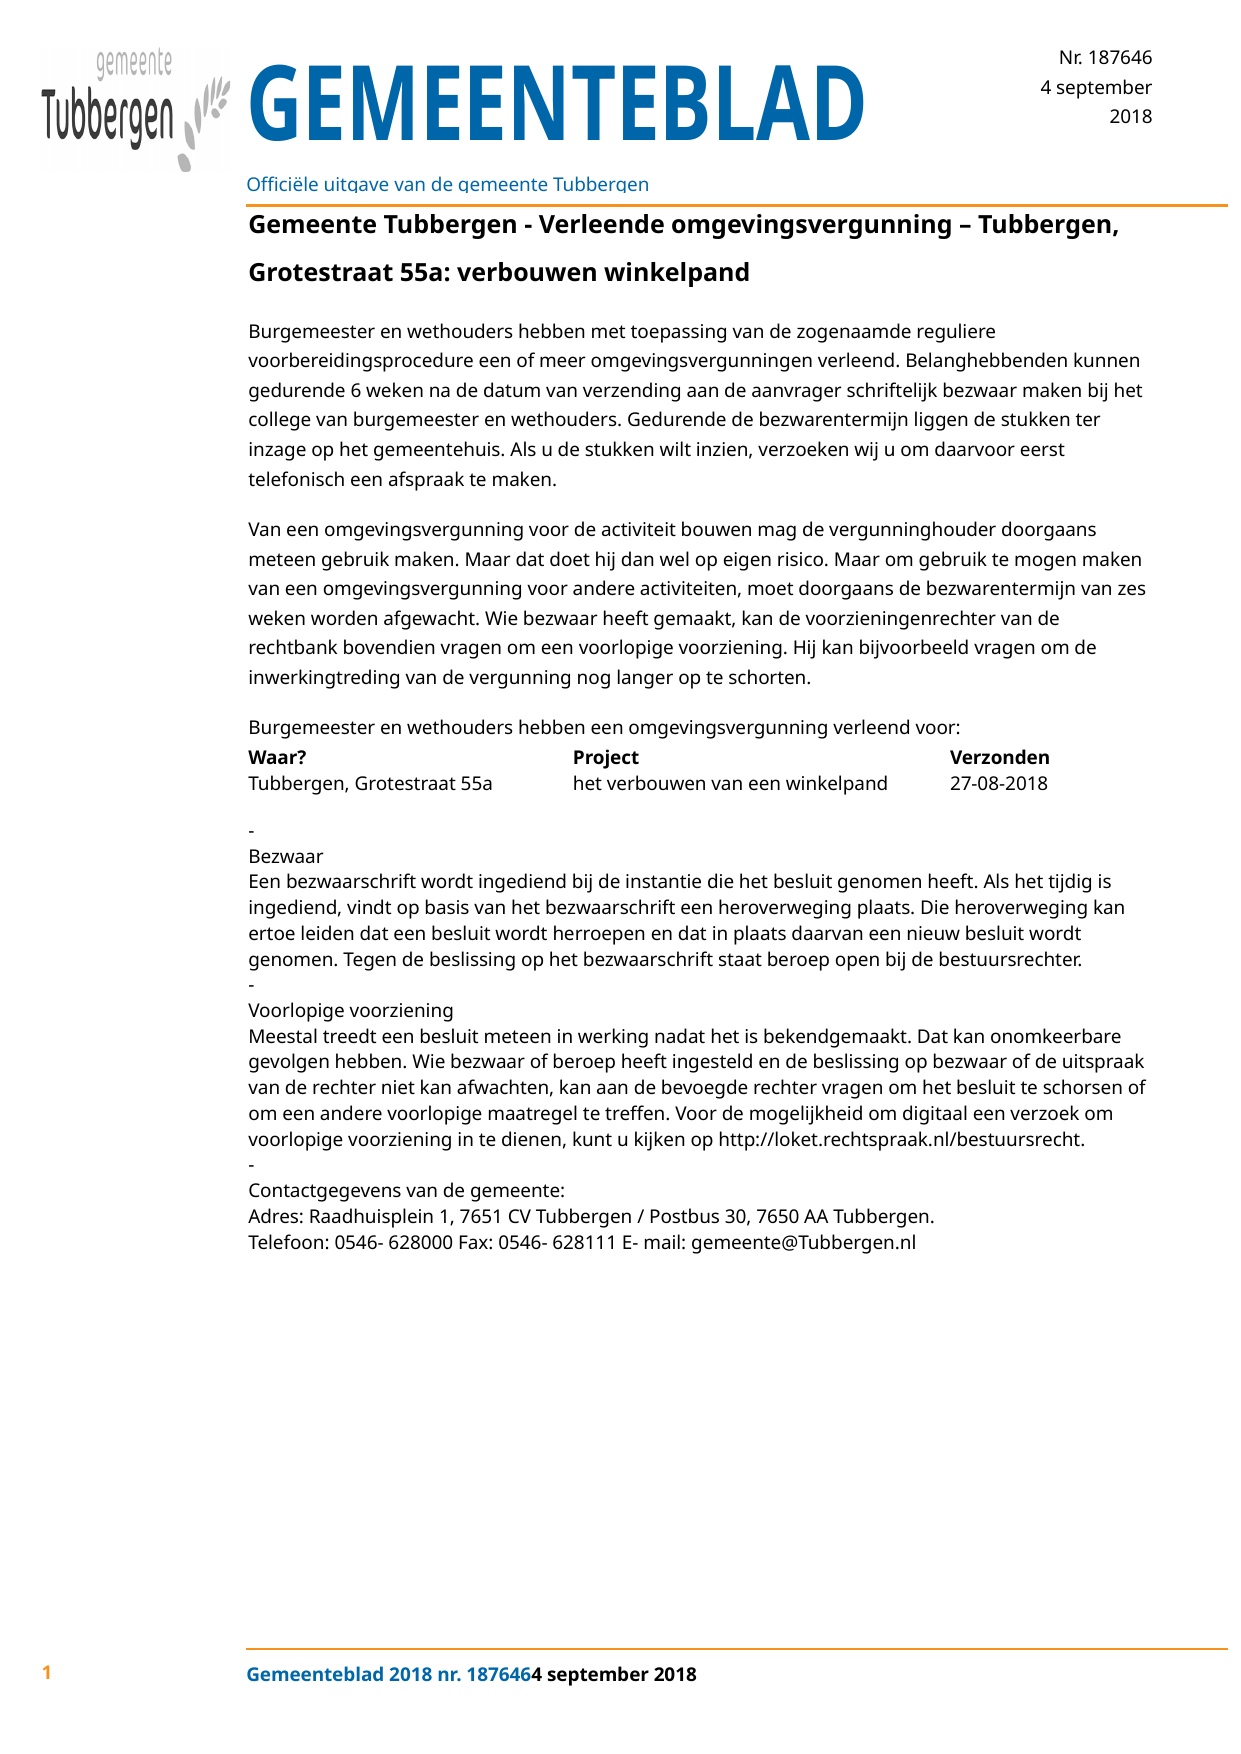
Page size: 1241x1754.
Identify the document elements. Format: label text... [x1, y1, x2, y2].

text Bezwaar [248, 843, 1152, 869]
text Telefoon: 0546- 628000 Fax: 0546- 628111 E- mail: gemeente@Tubbergen.nl [248, 1229, 1152, 1254]
text - [248, 817, 1152, 843]
table_header Waar? [248, 744, 573, 770]
text - [248, 972, 1152, 997]
table_cell het verbouwen van een winkelpand [573, 770, 950, 796]
text Burgemeester en wethouders hebben met toepassing van de zogenaamde reguliere voorbereidingsprocedure een of meer omgevingsvergunningen verleend. Belanghebbenden kunnen gedurende 6 weken na de datum van verzending aan de aanvrager schriftelijk bezwaar maken bij het college van burgemeester en wethouders. Gedurende de bezwarentermijn liggen de stukken ter inzage op het gemeentehuis. Als u de stukken wilt inzien, verzoeken wij u om daarvoor eerst telefonisch een afspraak te maken. [248, 318, 1152, 492]
text Adres: Raadhuisplein 1, 7651 CV Tubbergen / Postbus 30, 7650 AA Tubbergen. [248, 1203, 1152, 1229]
text Burgemeester en wethouders hebben een omgevingsvergunning verleend voor: [248, 714, 1152, 740]
table_cell Tubbergen, Grotestraat 55a [248, 770, 573, 796]
text Voorlopige voorziening [248, 997, 1152, 1023]
text Gemeente Tubbergen - Verleende omgevingsvergunning – Tubbergen, Grotestraat 55a: verbouwen winkelpand [248, 207, 1152, 288]
text Een bezwaarschrift wordt ingediend bij de instantie die het besluit genomen heeft. Als het tijdig is ingediend, vindt op basis van het bezwaarschrift een heroverweging plaats. Die heroverweging kan ertoe leiden dat een besluit wordt herroepen en dat in plaats daarvan een nieuw besluit wordt genomen. Tegen de beslissing op het bezwaarschrift staat beroep open bij de bestuursrechter. [248, 869, 1152, 972]
text Contactgegevens van de gemeente: [248, 1177, 1152, 1203]
table_header Project [573, 744, 950, 770]
text Meestal treedt een besluit meteen in werking nadat het is bekendgemaakt. Dat kan onomkeerbare gevolgen hebben. Wie bezwaar of beroep heeft ingesteld en de beslissing op bezwaar of de uitspraak van de rechter niet kan afwachten, kan aan de bevoegde rechter vragen om het besluit te schorsen of om een andere voorlopige maatregel te treffen. Voor de mogelijkheid om digitaal een verzoek om voorlopige voorziening in te dienen, kunt u kijken op http://loket.rechtspraak.nl/bestuursrecht. [248, 1023, 1152, 1152]
table_header Verzonden [950, 744, 1152, 770]
table_cell 27-08-2018 [950, 770, 1152, 796]
picture [41, 47, 231, 172]
text Van een omgevingsvergunning voor de activiteit bouwen mag de vergunninghouder doorgaans meteen gebruik maken. Maar dat doet hij dan wel op eigen risico. Maar om gebruik te mogen maken van een omgevingsvergunning voor andere activiteiten, moet doorgaans de bezwarentermijn van zes weken worden afgewacht. Wie bezwaar heeft gemaakt, kan de voorzieningenrechter van de rechtbank bovendien vragen om een voorlopige voorziening. Hij kan bijvoorbeeld vragen om de inwerkingtreding van de vergunning nog langer op te schorten. [248, 516, 1152, 690]
text - [248, 1152, 1152, 1177]
